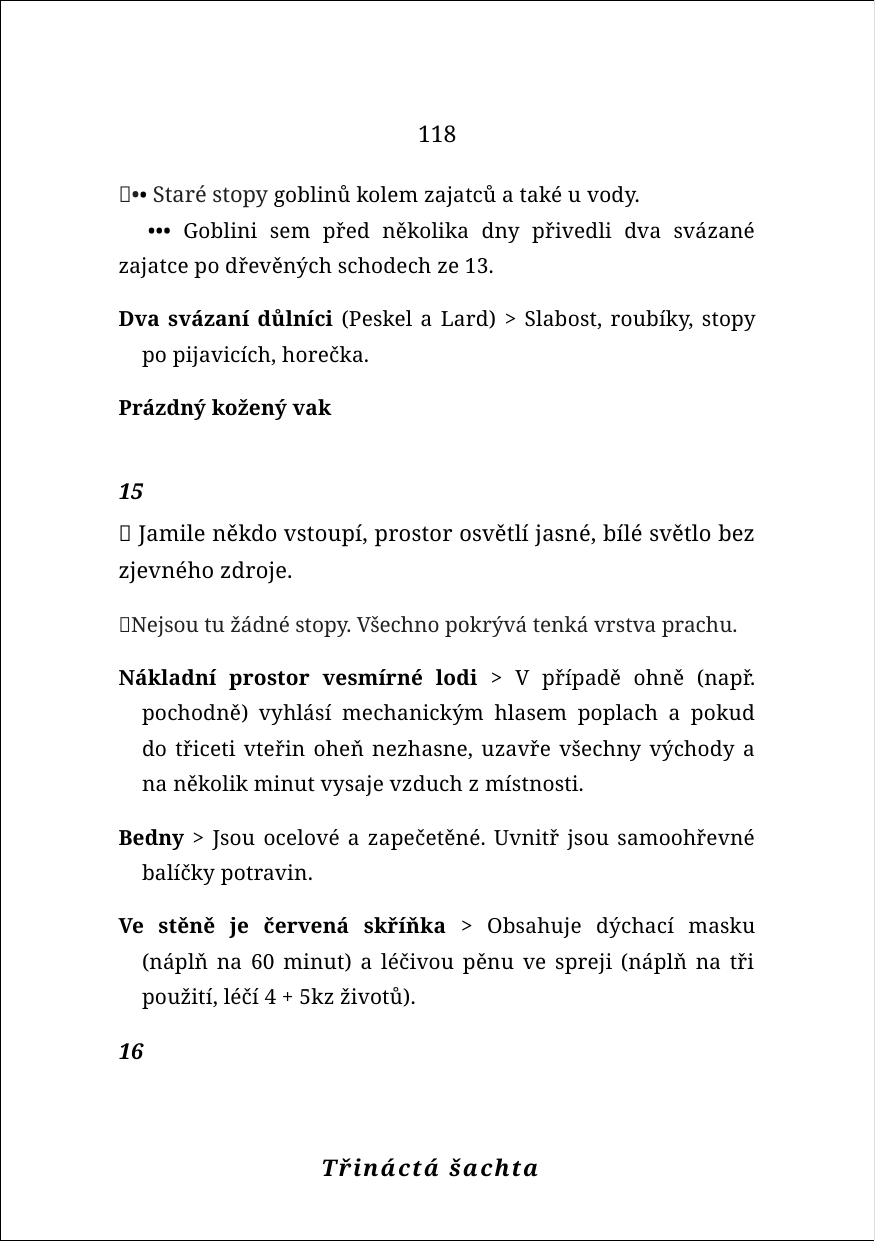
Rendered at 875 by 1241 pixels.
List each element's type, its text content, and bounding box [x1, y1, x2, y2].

text 💡 Jamile někdo vstoupí, prostor osvětlí jasné, bílé světlo bez zjevného zdroje. [118, 518, 756, 584]
text Dva svázaní důlníci (Peskel a Lard) > Slabost, roubíky, stopy po pijavicích, horečka. [118, 304, 756, 368]
text 16 [118, 1036, 756, 1066]
text Nákladní prostor vesmírné lodi > V případě ohně (např. pochodně) vyhlásí mechanickým hlasem poplach a pokud do třiceti vteřin oheň nezhasne, uzavře všechny východy a na několik minut vysaje vzduch z místnosti. [118, 663, 756, 798]
text 👣Nejsou tu žádné stopy. Všechno pokrývá tenká vrstva prachu. [118, 610, 756, 638]
text Bedny > Jsou ocelové a zapečetěné. Uvnitř jsou samoohřevné balíčky potravin. [118, 823, 756, 887]
text Ve stěně je červená skříňka > Obsahuje dýchací masku (náplň na 60 minut) a léčivou pěnu ve spreji (náplň na tři použití, léčí 4 + 5kz životů). [118, 911, 756, 1011]
text Prázdný kožený vak [118, 393, 756, 422]
subtitle 15 [118, 476, 756, 506]
text 👣•• Staré stopy goblinů kolem zajatců a také u vody. ••• Goblini sem před několika dny přivedli dva svázané zajatce po dřevěných schodech ze 13. [118, 179, 756, 280]
